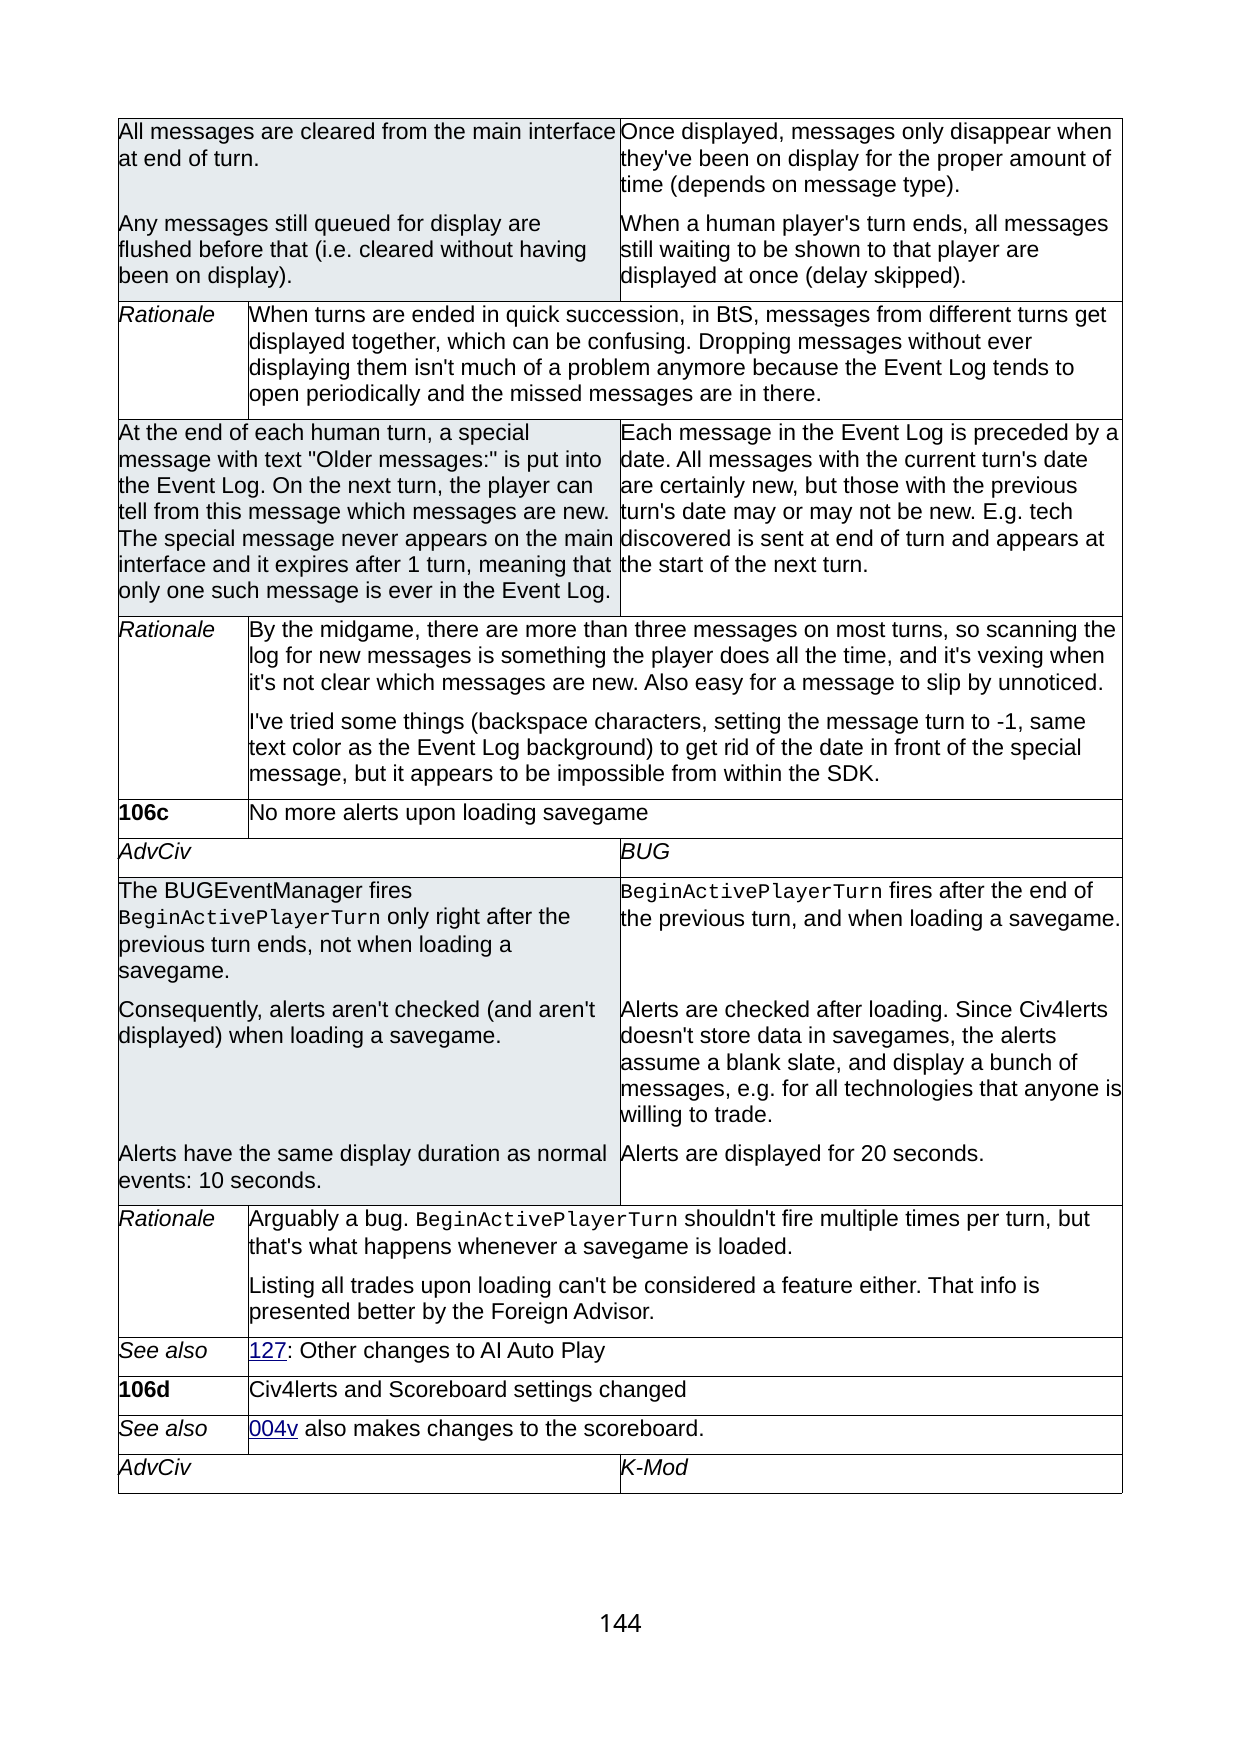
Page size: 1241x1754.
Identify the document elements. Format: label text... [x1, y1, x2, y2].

table_cell At the end of each human turn, a special message with text "Older messages:" is put into the Event Log. On the next turn, the player can tell from this message which messages are new. The special message never appears on the main interface and it expires after 1 turn, meaning that only one such message is ever in the Event Log. [119, 420, 620, 616]
table_cell All messages are cleared from the main interface at end of turn. Any messages still queued for display are flushed before that (i.e. cleared without having been on display). [119, 119, 620, 301]
table_cell BeginActivePlayerTurn fires after the end of the previous turn, and when loading a savegame. Alerts are checked after loading. Since Civ4lerts doesn't store data in savegames, the alerts assume a blank slate, and display a bunch of messages, e.g. for all technologies that anyone is willing to trade. Alerts are displayed for 20 seconds. [621, 878, 1122, 1205]
table_cell When turns are ended in quick succession, in BtS, messages from different turns get displayed together, which can be confusing. Dropping messages without ever displaying them isn't much of a problem anymore because the Event Log tends to open periodically and the missed messages are in there. [249, 302, 1122, 419]
table_cell 106c [119, 800, 248, 838]
table_cell 004v also makes changes to the scoreboard. [249, 1416, 1122, 1453]
table_cell Rationale [119, 1206, 248, 1337]
table_cell 106d [119, 1377, 248, 1415]
table_cell No more alerts upon loading savegame [249, 800, 1122, 838]
table_cell Once displayed, messages only disappear when they've been on display for the proper amount of time (depends on message type). When a human player's turn ends, all messages still waiting to be shown to that player are displayed at once (delay skipped). [621, 119, 1122, 301]
table_cell By the midgame, there are more than three messages on most turns, so scanning the log for new messages is something the player does all the time, and it's vexing when it's not clear which messages are new. Also easy for a message to slip by unnoticed. I've tried some things (backspace characters, setting the message turn to -1, same text color as the Event Log background) to get rid of the date in front of the special message, but it appears to be impossible from within the SDK. [249, 617, 1122, 799]
table_cell AdvCiv [119, 1455, 620, 1492]
table_cell 127: Other changes to AI Auto Play [249, 1338, 1122, 1376]
table_cell See also [119, 1416, 248, 1453]
table_cell Arguably a bug. BeginActivePlayerTurn shouldn't fire multiple times per turn, but that's what happens whenever a savegame is loaded. Listing all trades upon loading can't be considered a feature either. That info is presented better by the Foreign Advisor. [249, 1206, 1122, 1337]
table_cell Rationale [119, 617, 248, 799]
table_cell See also [119, 1338, 248, 1376]
table_cell BUG [621, 839, 1122, 877]
table_cell Rationale [119, 302, 248, 419]
table_cell AdvCiv [119, 839, 620, 877]
table_cell Each message in the Event Log is preceded by a date. All messages with the current turn's date are certainly new, but those with the previous turn's date may or may not be new. E.g. tech discovered is sent at end of turn and appears at the start of the next turn. [621, 420, 1122, 616]
table_cell The BUGEventManager fires BeginActivePlayerTurn only right after the previous turn ends, not when loading a savegame. Consequently, alerts aren't checked (and aren't displayed) when loading a savegame. Alerts have the same display duration as normal events: 10 seconds. [119, 878, 620, 1205]
table_cell Civ4lerts and Scoreboard settings changed [249, 1377, 1122, 1415]
table_cell K-Mod [621, 1455, 1122, 1492]
